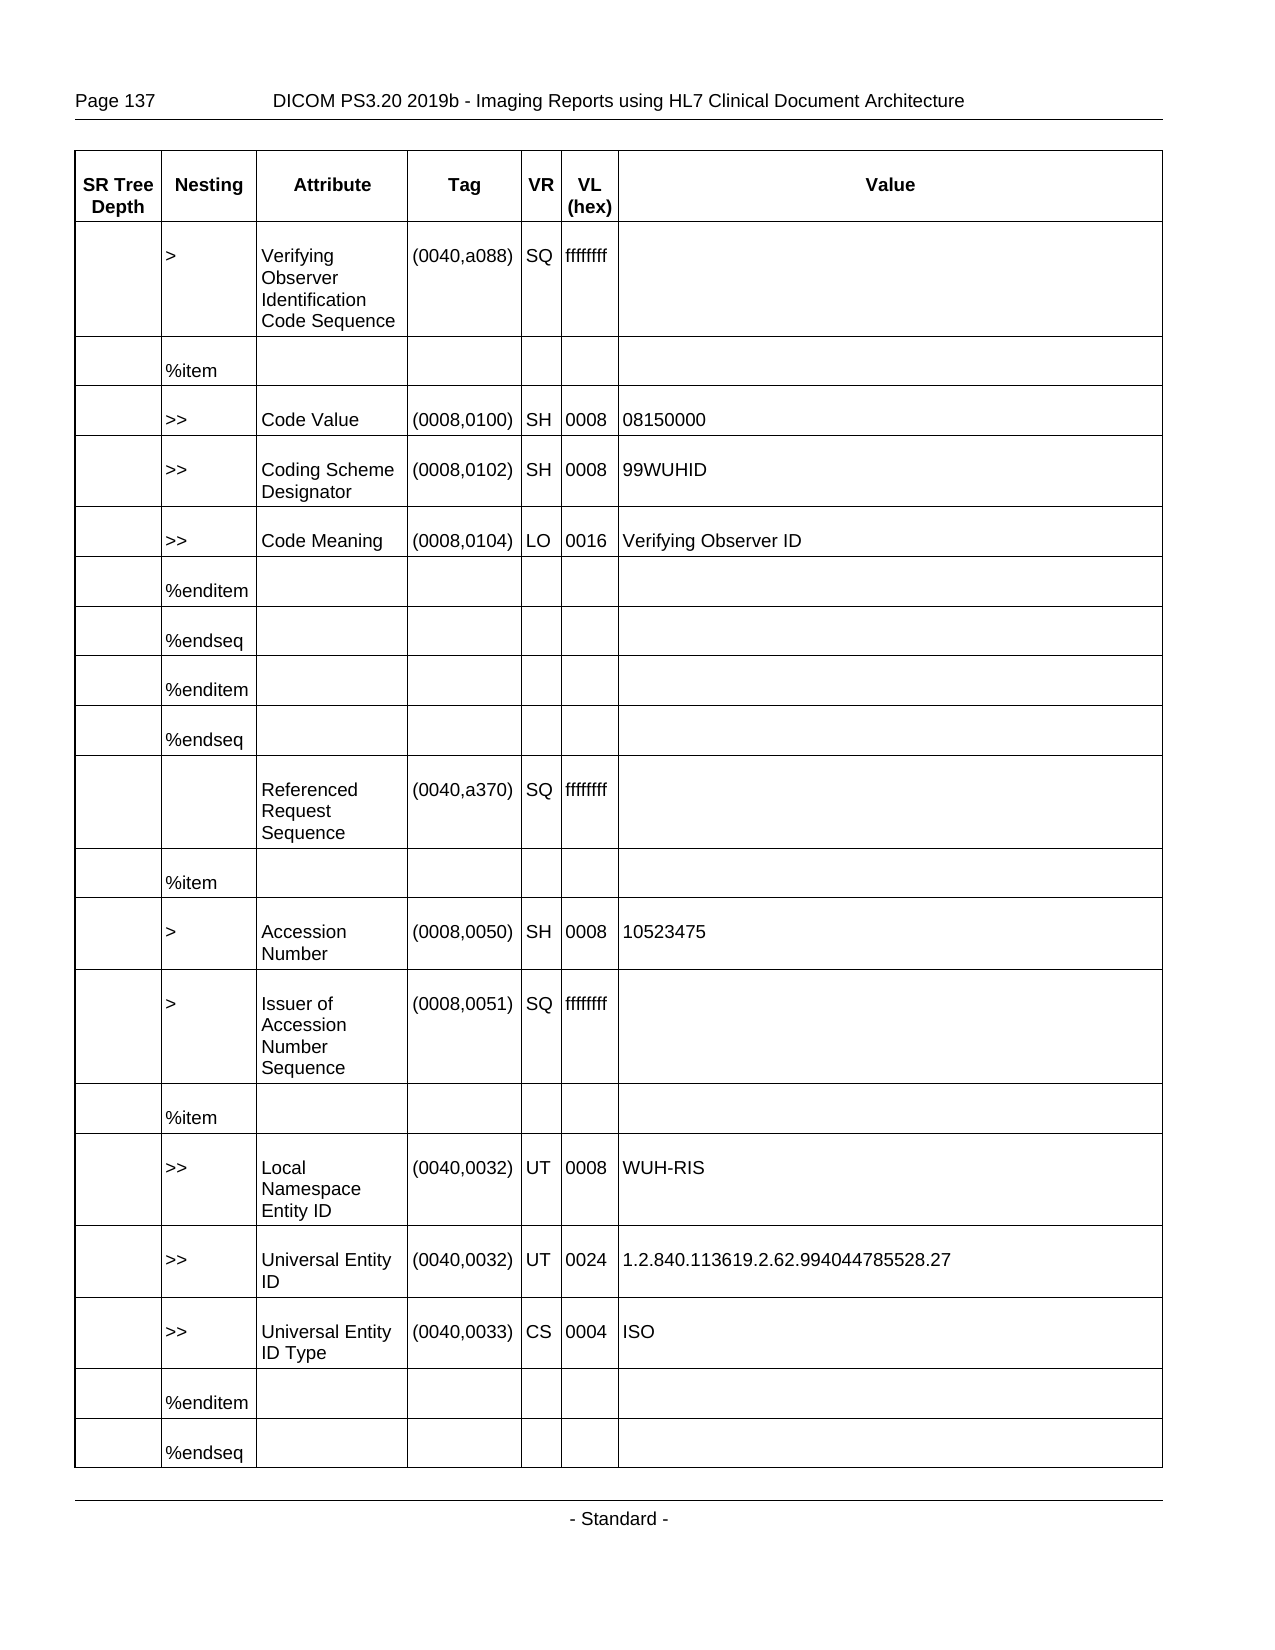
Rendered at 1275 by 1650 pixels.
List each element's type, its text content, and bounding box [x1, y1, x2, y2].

table_cell >> [162, 1226, 256, 1297]
table_cell Code Meaning [257, 507, 407, 556]
table_cell [76, 222, 161, 336]
table_cell [76, 898, 161, 968]
table_cell 1.2.840.113619.2.62.994044785528.27 [619, 1226, 1162, 1297]
table_cell [257, 706, 407, 755]
table_cell [408, 1419, 521, 1467]
table_cell Referenced Request Sequence [257, 756, 407, 847]
table_cell [522, 706, 561, 755]
table_cell [619, 1369, 1162, 1417]
table_header VL (hex) [562, 151, 618, 221]
table_cell 10523475 [619, 898, 1162, 968]
table_cell [408, 1084, 521, 1132]
table_cell 0008 [562, 386, 618, 435]
table_cell >> [162, 1298, 256, 1368]
table_cell ISO [619, 1298, 1162, 1368]
table_cell [619, 1419, 1162, 1467]
table_cell [257, 337, 407, 385]
table_cell >> [162, 507, 256, 556]
table_cell [619, 656, 1162, 705]
table_cell 0008 [562, 898, 618, 968]
table_cell [562, 557, 618, 606]
table_cell [408, 1369, 521, 1417]
table_cell %item [162, 1084, 256, 1132]
table_cell %enditem [162, 557, 256, 606]
table_cell 08150000 [619, 386, 1162, 435]
table_cell Issuer of Accession Number Sequence [257, 970, 407, 1083]
table_cell [408, 337, 521, 385]
table_cell [562, 607, 618, 655]
table_cell Verifying Observer Identification Code Sequence [257, 222, 407, 336]
table_cell [76, 607, 161, 655]
table_cell >> [162, 386, 256, 435]
table_cell >> [162, 1134, 256, 1225]
table_cell [257, 1369, 407, 1417]
table_cell UT [522, 1226, 561, 1297]
table_cell SH [522, 898, 561, 968]
table_cell SH [522, 436, 561, 506]
table_cell %enditem [162, 1369, 256, 1417]
table_header Attribute [257, 151, 407, 221]
table_cell WUH-RIS [619, 1134, 1162, 1225]
table_cell 0008 [562, 1134, 618, 1225]
table_cell [257, 656, 407, 705]
table_cell (0040,0033) [408, 1298, 521, 1368]
table_cell Coding Scheme Designator [257, 436, 407, 506]
table_cell UT [522, 1134, 561, 1225]
table_cell [408, 607, 521, 655]
table_cell [562, 656, 618, 705]
table_cell [257, 849, 407, 897]
table_cell 0024 [562, 1226, 618, 1297]
table_cell [522, 607, 561, 655]
table_cell [76, 706, 161, 755]
table_cell %enditem [162, 656, 256, 705]
table_cell [408, 849, 521, 897]
table_cell (0008,0104) [408, 507, 521, 556]
table_header SR Tree Depth [76, 151, 161, 221]
table_cell Accession Number [257, 898, 407, 968]
table_cell [257, 607, 407, 655]
table_cell [76, 1226, 161, 1297]
table_cell LO [522, 507, 561, 556]
table_cell > [162, 222, 256, 336]
table_cell [562, 337, 618, 385]
table_cell [408, 557, 521, 606]
table_cell [562, 849, 618, 897]
table_cell Universal Entity ID Type [257, 1298, 407, 1368]
table_header VR [522, 151, 561, 221]
table_cell ffffffff [562, 970, 618, 1083]
table_cell ffffffff [562, 222, 618, 336]
table_cell > [162, 970, 256, 1083]
table_cell (0008,0100) [408, 386, 521, 435]
table_cell [562, 1084, 618, 1132]
table_cell %endseq [162, 706, 256, 755]
table_header Tag [408, 151, 521, 221]
table_cell [522, 656, 561, 705]
table_cell (0008,0051) [408, 970, 521, 1083]
table_cell [562, 1419, 618, 1467]
table_cell (0008,0050) [408, 898, 521, 968]
table_cell 0004 [562, 1298, 618, 1368]
table_header Nesting [162, 151, 256, 221]
table_cell Code Value [257, 386, 407, 435]
table_cell [619, 756, 1162, 847]
table_cell (0040,a088) [408, 222, 521, 336]
table_cell (0040,0032) [408, 1226, 521, 1297]
table_cell SQ [522, 222, 561, 336]
table_cell [522, 1419, 561, 1467]
table_cell [619, 1084, 1162, 1132]
table_cell [619, 849, 1162, 897]
table_cell %endseq [162, 607, 256, 655]
table_cell (0040,0032) [408, 1134, 521, 1225]
table_cell [76, 1298, 161, 1368]
table_cell [76, 557, 161, 606]
table_cell [257, 557, 407, 606]
table_cell [522, 337, 561, 385]
table_cell [76, 849, 161, 897]
table_cell [257, 1419, 407, 1467]
table_cell 99WUHID [619, 436, 1162, 506]
table_cell SQ [522, 756, 561, 847]
table_cell 0016 [562, 507, 618, 556]
table_cell [408, 656, 521, 705]
table_cell CS [522, 1298, 561, 1368]
table_cell [619, 607, 1162, 655]
table_cell [76, 756, 161, 847]
table_cell [562, 706, 618, 755]
table_cell [76, 1419, 161, 1467]
table_cell SH [522, 386, 561, 435]
table_cell %endseq [162, 1419, 256, 1467]
table_cell [76, 1084, 161, 1132]
table_cell [76, 1134, 161, 1225]
table_cell (0040,a370) [408, 756, 521, 847]
table_cell [619, 337, 1162, 385]
table_header Value [619, 151, 1162, 221]
table_cell 0008 [562, 436, 618, 506]
table_cell %item [162, 849, 256, 897]
table_cell [76, 656, 161, 705]
table_cell ffffffff [562, 756, 618, 847]
table_cell [257, 1084, 407, 1132]
table_cell [76, 386, 161, 435]
table_cell [562, 1369, 618, 1417]
table_cell (0008,0102) [408, 436, 521, 506]
table_cell [162, 756, 256, 847]
table_cell [619, 970, 1162, 1083]
table_cell %item [162, 337, 256, 385]
table_cell SQ [522, 970, 561, 1083]
table_cell Verifying Observer ID [619, 507, 1162, 556]
table_cell [619, 557, 1162, 606]
table_cell [522, 849, 561, 897]
table_cell [522, 1369, 561, 1417]
table_cell [76, 436, 161, 506]
table_cell [76, 1369, 161, 1417]
table_cell [522, 1084, 561, 1132]
table_cell [76, 337, 161, 385]
table_cell [522, 557, 561, 606]
table_cell [619, 706, 1162, 755]
table_cell [619, 222, 1162, 336]
table_cell Local Namespace Entity ID [257, 1134, 407, 1225]
table_cell Universal Entity ID [257, 1226, 407, 1297]
table_cell [76, 970, 161, 1083]
table_cell >> [162, 436, 256, 506]
table_cell [408, 706, 521, 755]
table_cell [76, 507, 161, 556]
table_cell > [162, 898, 256, 968]
